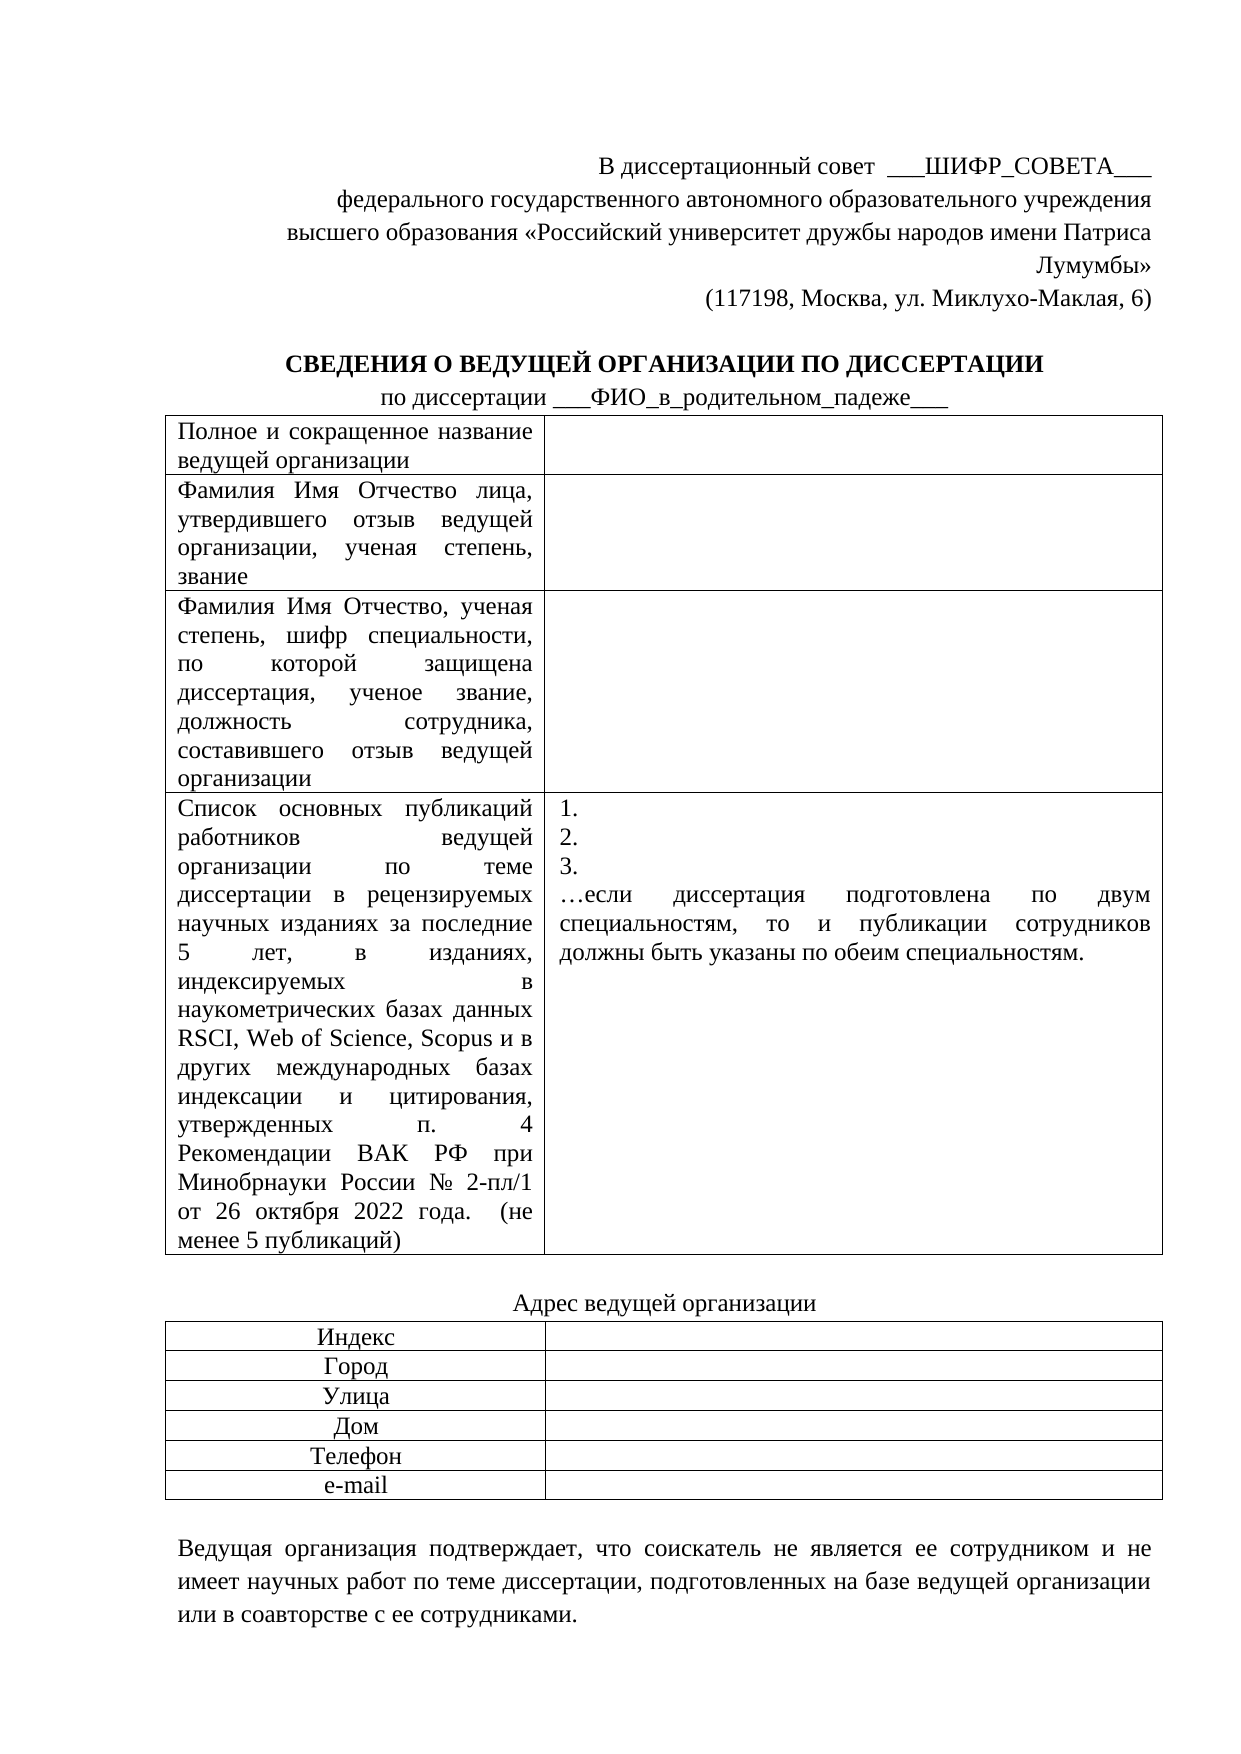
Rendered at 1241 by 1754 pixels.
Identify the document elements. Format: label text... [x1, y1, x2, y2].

table_cell 1. 2. 3. …если диссертация подготовлена по двум специальностям, то и публикации сотрудников должны быть указаны по обеим специальностям. [545, 793, 1162, 1253]
table_cell [546, 1411, 1162, 1440]
table_cell Улица [166, 1381, 545, 1410]
table_cell [546, 1441, 1162, 1469]
text по диссертации ___ФИО_в_родительном_падеже___ [177, 382, 1152, 411]
text высшего образования «Российский университет дружбы народов имени Патриса Лумумбы» [177, 217, 1152, 279]
table_header [546, 1322, 1162, 1350]
text федерального государственного автономного образовательного учреждения [177, 184, 1152, 213]
text Ведущая организация подтверждает, что соискатель не является ee сотрудником и не имеет научных работ по теме диссертации, подготовленных на базе ведущей организации или в соавторстве с ее сотрудниками. [177, 1533, 1152, 1628]
table_header Полное и сокращенное название ведущей организации [166, 416, 544, 474]
table_cell [546, 1471, 1162, 1499]
text СВЕДЕНИЯ О ВЕДУЩЕЙ ОРГАНИЗАЦИИ ПО ДИССЕРТАЦИИ [177, 349, 1152, 378]
table_cell [545, 475, 1162, 590]
table_cell [545, 591, 1162, 792]
text В диссертационный совет ___ШИФР_СОВЕТА___ [177, 151, 1152, 180]
table_cell Дом [166, 1411, 545, 1440]
table_header Индекс [166, 1322, 545, 1350]
table_cell Список основных публикаций работников ведущей организации по теме диссертации в рецензируемых научных изданиях за последние 5 лет, в изданиях, индексируемых в наукометрических базах данных RSCI, Web of Science, Scopus и в других международных базах индексации и цитирования, утвержденных п. 4 Рекомендации ВАК РФ при Минобрнауки России № 2-пл/1 от 26 октября 2022 года. (не менее 5 публикаций) [166, 793, 544, 1253]
table_cell Фамилия Имя Отчество лица, утвердившего отзыв ведущей организации, ученая степень, звание [166, 475, 544, 590]
table_header [545, 416, 1162, 474]
table_cell [546, 1381, 1162, 1410]
table_cell [546, 1351, 1162, 1380]
table_cell e-mail [166, 1471, 545, 1499]
text (117198, Москва, ул. Миклухо-Маклая, 6) [177, 283, 1152, 312]
table_cell Город [166, 1351, 545, 1380]
table_cell Телефон [166, 1441, 545, 1469]
table_cell Фамилия Имя Отчество, ученая степень, шифр специальности, по которой защищена диссертация, ученое звание, должность сотрудника, составившего отзыв ведущей организации [166, 591, 544, 792]
text Адрес ведущей организации [177, 1288, 1152, 1316]
